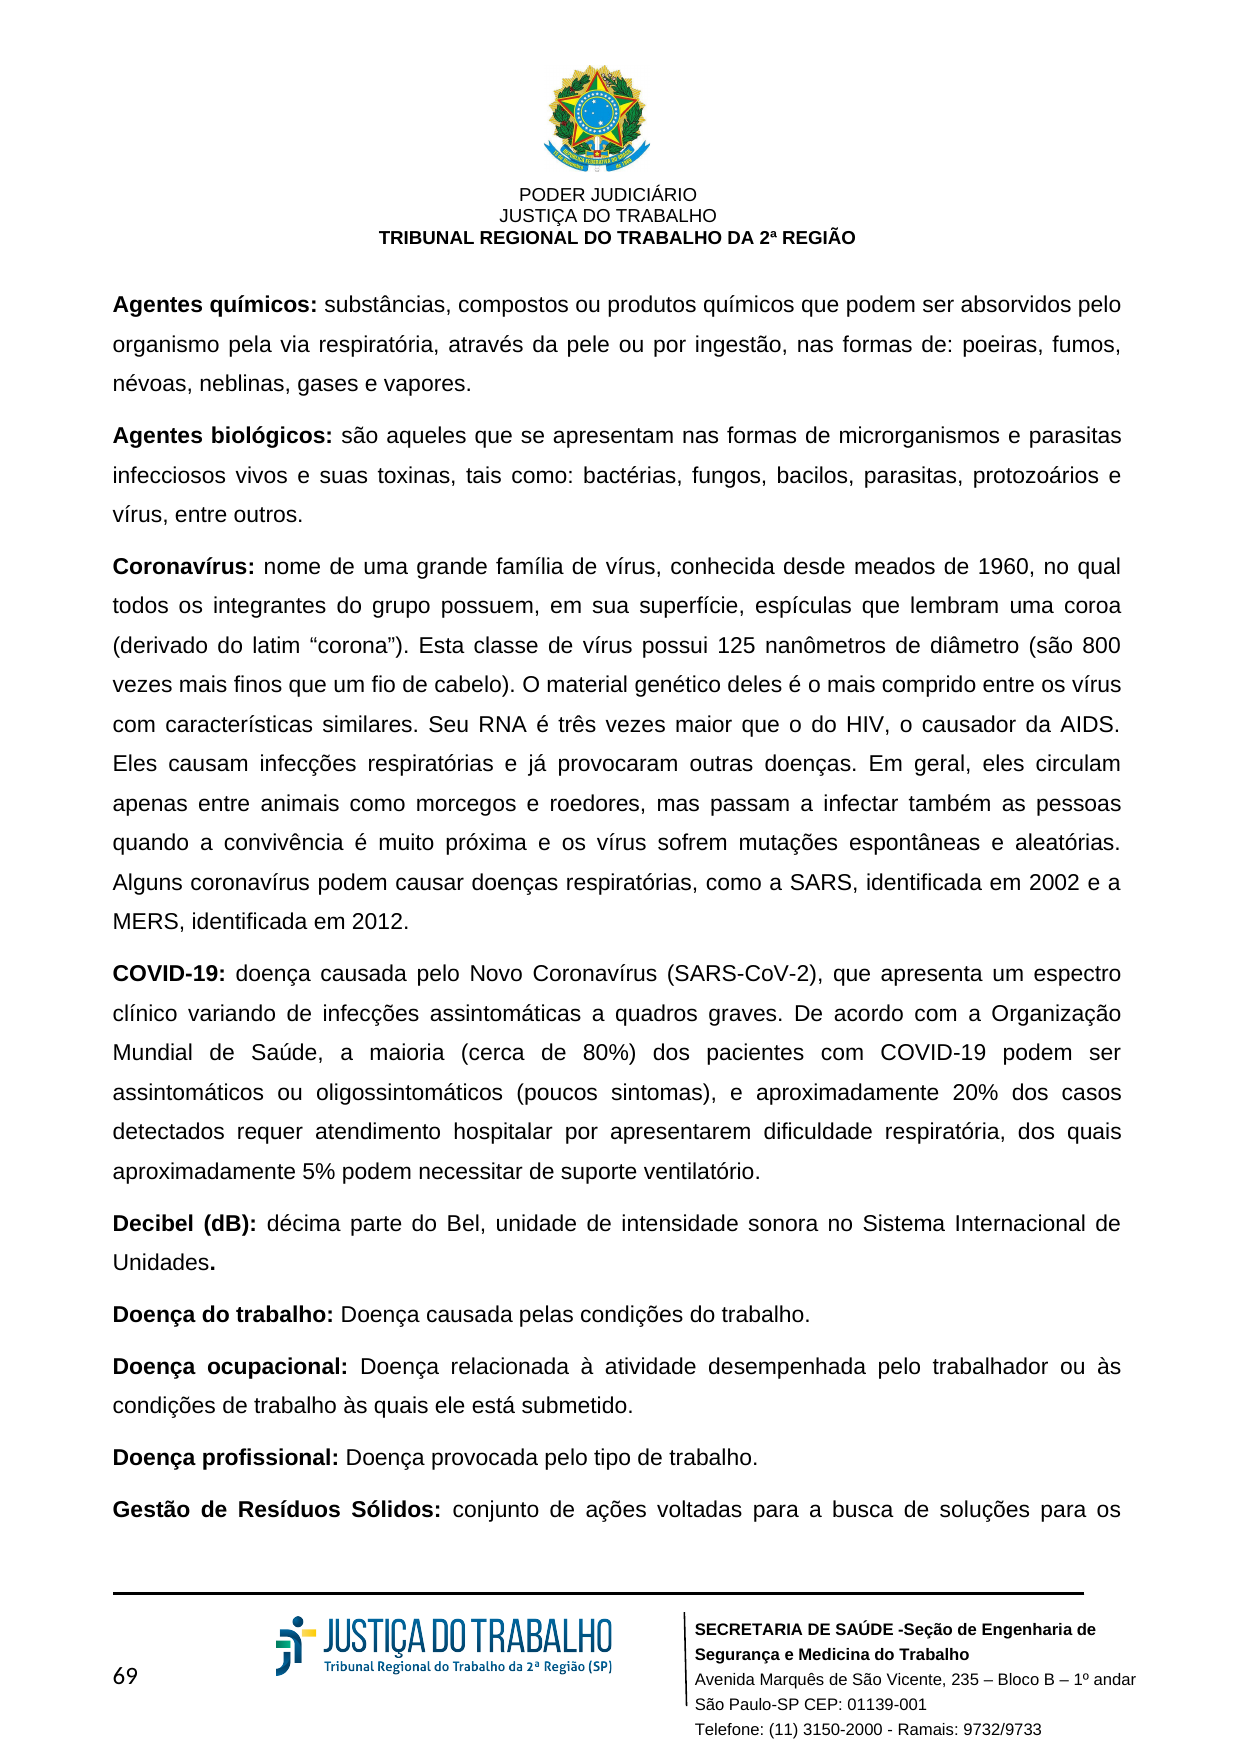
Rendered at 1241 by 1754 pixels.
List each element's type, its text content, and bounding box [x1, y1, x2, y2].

text Doença ocupacional: Doença relacionada à atividade desempenhada pelo trabalhador ou às condições de trabalho às quais ele está submetido. [112, 1353, 1122, 1418]
text Gestão de Resíduos Sólidos: conjunto de ações voltadas para a busca de soluções para os [112, 1496, 1122, 1522]
text Coronavírus: nome de uma grande família de vírus, conhecida desde meados de 1960, no qual todos os integrantes do grupo possuem, em sua superfície, espículas que lembram uma coroa (derivado do latim “corona”). Esta classe de vírus possui 125 nanômetros de diâmetro (são 800 vezes mais finos que um fio de cabelo). O material genético deles é o mais comprido entre os vírus com características similares. Seu RNA é três vezes maior que o do HIV, o causador da AIDS. Eles causam infecções respiratórias e já provocaram outras doenças. Em geral, eles circulam apenas entre animais como morcegos e roedores, mas passam a infectar também as pessoas quando a convivência é muito próxima e os vírus sofrem mutações espontâneas e aleatórias. Alguns coronavírus podem causar doenças respiratórias, como a SARS, identificada em 2002 e a MERS, identificada em 2012. [112, 553, 1122, 935]
text Doença profissional: Doença provocada pelo tipo de trabalho. [112, 1444, 1122, 1470]
picture [276, 1616, 612, 1676]
text Agentes biológicos: são aqueles que se apresentam nas formas de microrganismos e parasitas infecciosos vivos e suas toxinas, tais como: bactérias, fungos, bacilos, parasitas, protozoários e vírus, entre outros. [112, 422, 1122, 527]
text Doença do trabalho: Doença causada pelas condições do trabalho. [112, 1301, 1122, 1327]
text Decibel (dB): décima parte do Bel, unidade de intensidade sonora no Sistema Internacional de Unidades. [112, 1209, 1122, 1275]
text Agentes químicos: substâncias, compostos ou produtos químicos que podem ser absorvidos pelo organismo pela via respiratória, através da pele ou por ingestão, nas formas de: poeiras, fumos, névoas, neblinas, gases e vapores. [112, 291, 1122, 397]
picture [543, 65, 650, 172]
text COVID-19: doença causada pelo Novo Coronavírus (SARS-CoV-2), que apresenta um espectro clínico variando de infecções assintomáticas a quadros graves. De acordo com a Organização Mundial de Saúde, a maioria (cerca de 80%) dos pacientes com COVID-19 podem ser assintomáticos ou oligossintomáticos (poucos sintomas), e aproximadamente 20% dos casos detectados requer atendimento hospitalar por apresentarem dificuldade respiratória, dos quais aproximadamente 5% podem necessitar de suporte ventilatório. [112, 960, 1122, 1184]
